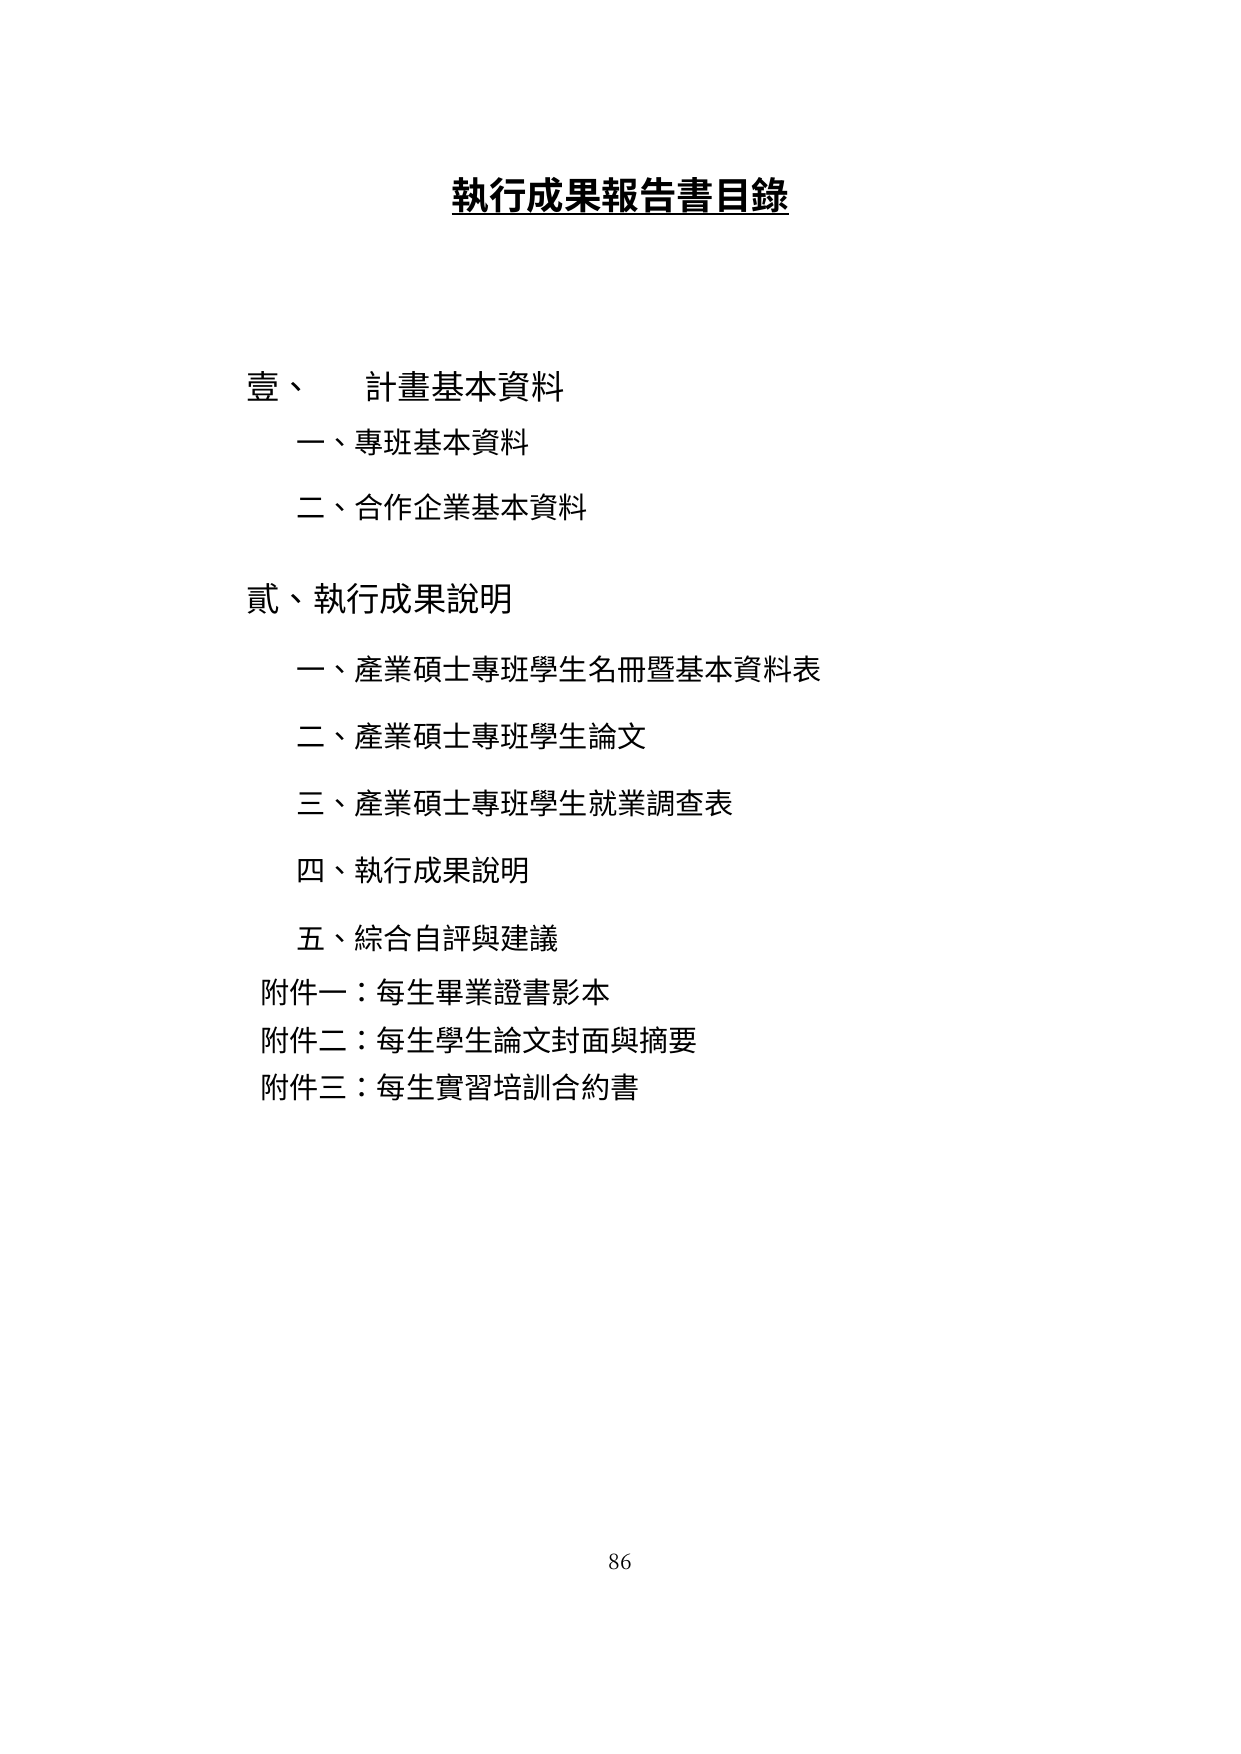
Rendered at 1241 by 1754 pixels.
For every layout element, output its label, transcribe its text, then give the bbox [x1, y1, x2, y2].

text 五、綜合自評與建議 [296, 915, 1069, 957]
text 二、合作企業基本資料 [296, 484, 1069, 527]
text 二、產業碩士專班學生論文 [296, 713, 1069, 756]
text 壹、 計畫基本資料 [246, 376, 1069, 405]
text 三、產業碩士專班學生就業調查表 [296, 781, 1069, 823]
text 一、專班基本資料 [296, 430, 1069, 459]
text 附件三：每生實習培訓合約書 [260, 1065, 1069, 1107]
text 一、產業碩士專班學生名冊暨基本資料表 [296, 646, 1069, 688]
text 四、執行成果說明 [296, 848, 1069, 890]
text 執行成果報告書目錄 [171, 179, 1069, 217]
text 附件一：每生畢業證書影本 [260, 970, 1069, 1012]
text 貳、執行成果說明 [246, 573, 1069, 621]
text 附件二：每生學生論文封面與摘要 [260, 1017, 1069, 1060]
